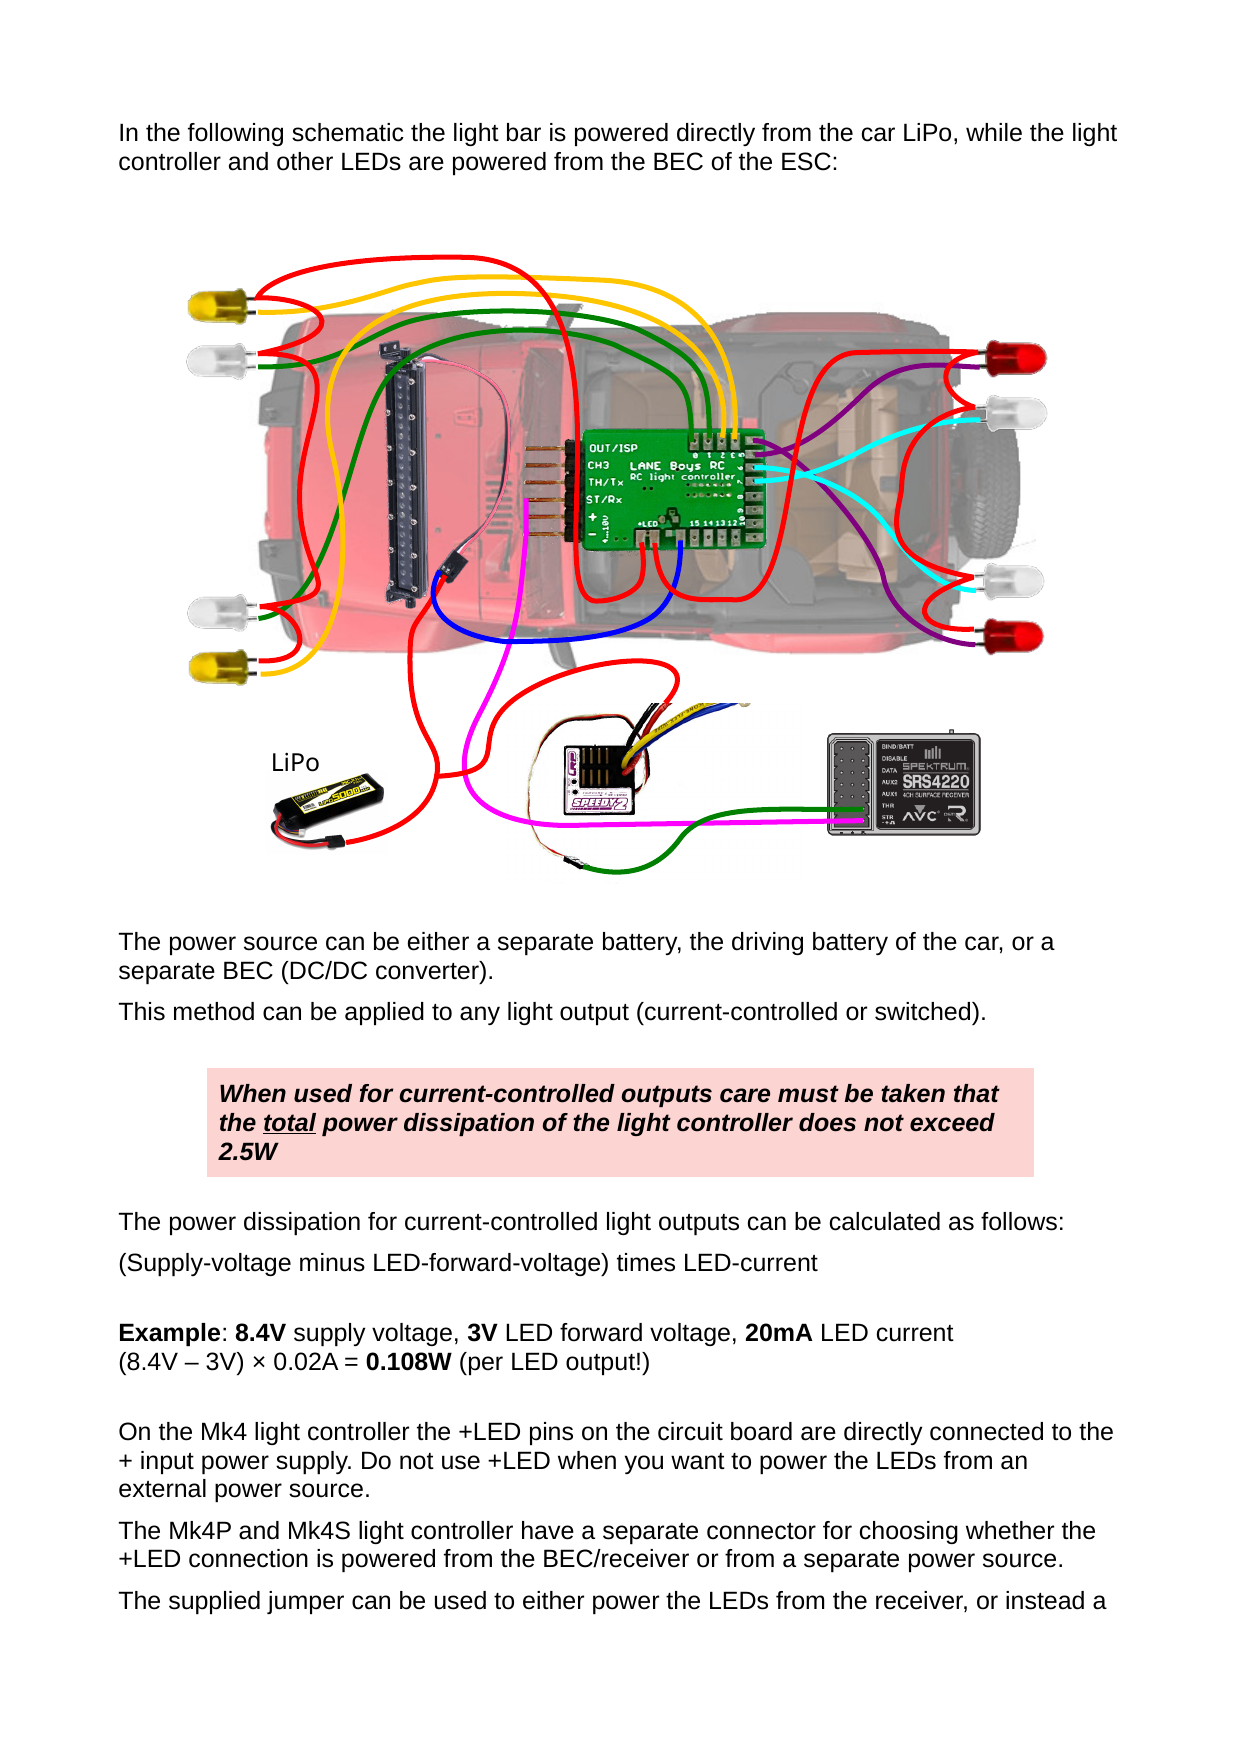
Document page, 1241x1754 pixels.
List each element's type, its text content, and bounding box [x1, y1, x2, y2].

text The power dissipation for current-controlled light outputs can be calculated as follows: [118, 1207, 1122, 1236]
text Example: 8.4V supply voltage, 3V LED forward voltage, 20mA LED current [118, 1318, 1122, 1347]
text This method can be applied to any light output (current-controlled or switched). [118, 997, 1122, 1026]
text On the Mk4 light controller the +LED pins on the circuit board are directly connected to the + input power supply. Do not use +LED when you want to power the LEDs from an external power source. [118, 1417, 1122, 1503]
text In the following schematic the light bar is powered directly from the car LiPo, while the light controller and other LEDs are powered from the BEC of the ESC: [118, 118, 1122, 176]
text The Mk4P and Mk4S light controller have a separate connector for choosing whether the +LED connection is powered from the BEC/receiver or from a separate power source. [118, 1516, 1122, 1573]
text When used for current-controlled outputs care must be taken that the total power dissipation of the light controller does not exceed 2.5W [207, 1068, 1034, 1177]
text The power source can be either a separate battery, the driving battery of the car, or a separate BEC (DC/DC converter). [118, 188, 1122, 984]
text (Supply-voltage minus LED-forward-voltage) times LED-current [118, 1248, 1122, 1277]
text The supplied jumper can be used to either power the LEDs from the receiver, or instead a [118, 1586, 1122, 1614]
text (8.4V – 3V) × 0.02A = 0.108W (per LED output!) [118, 1347, 1122, 1376]
